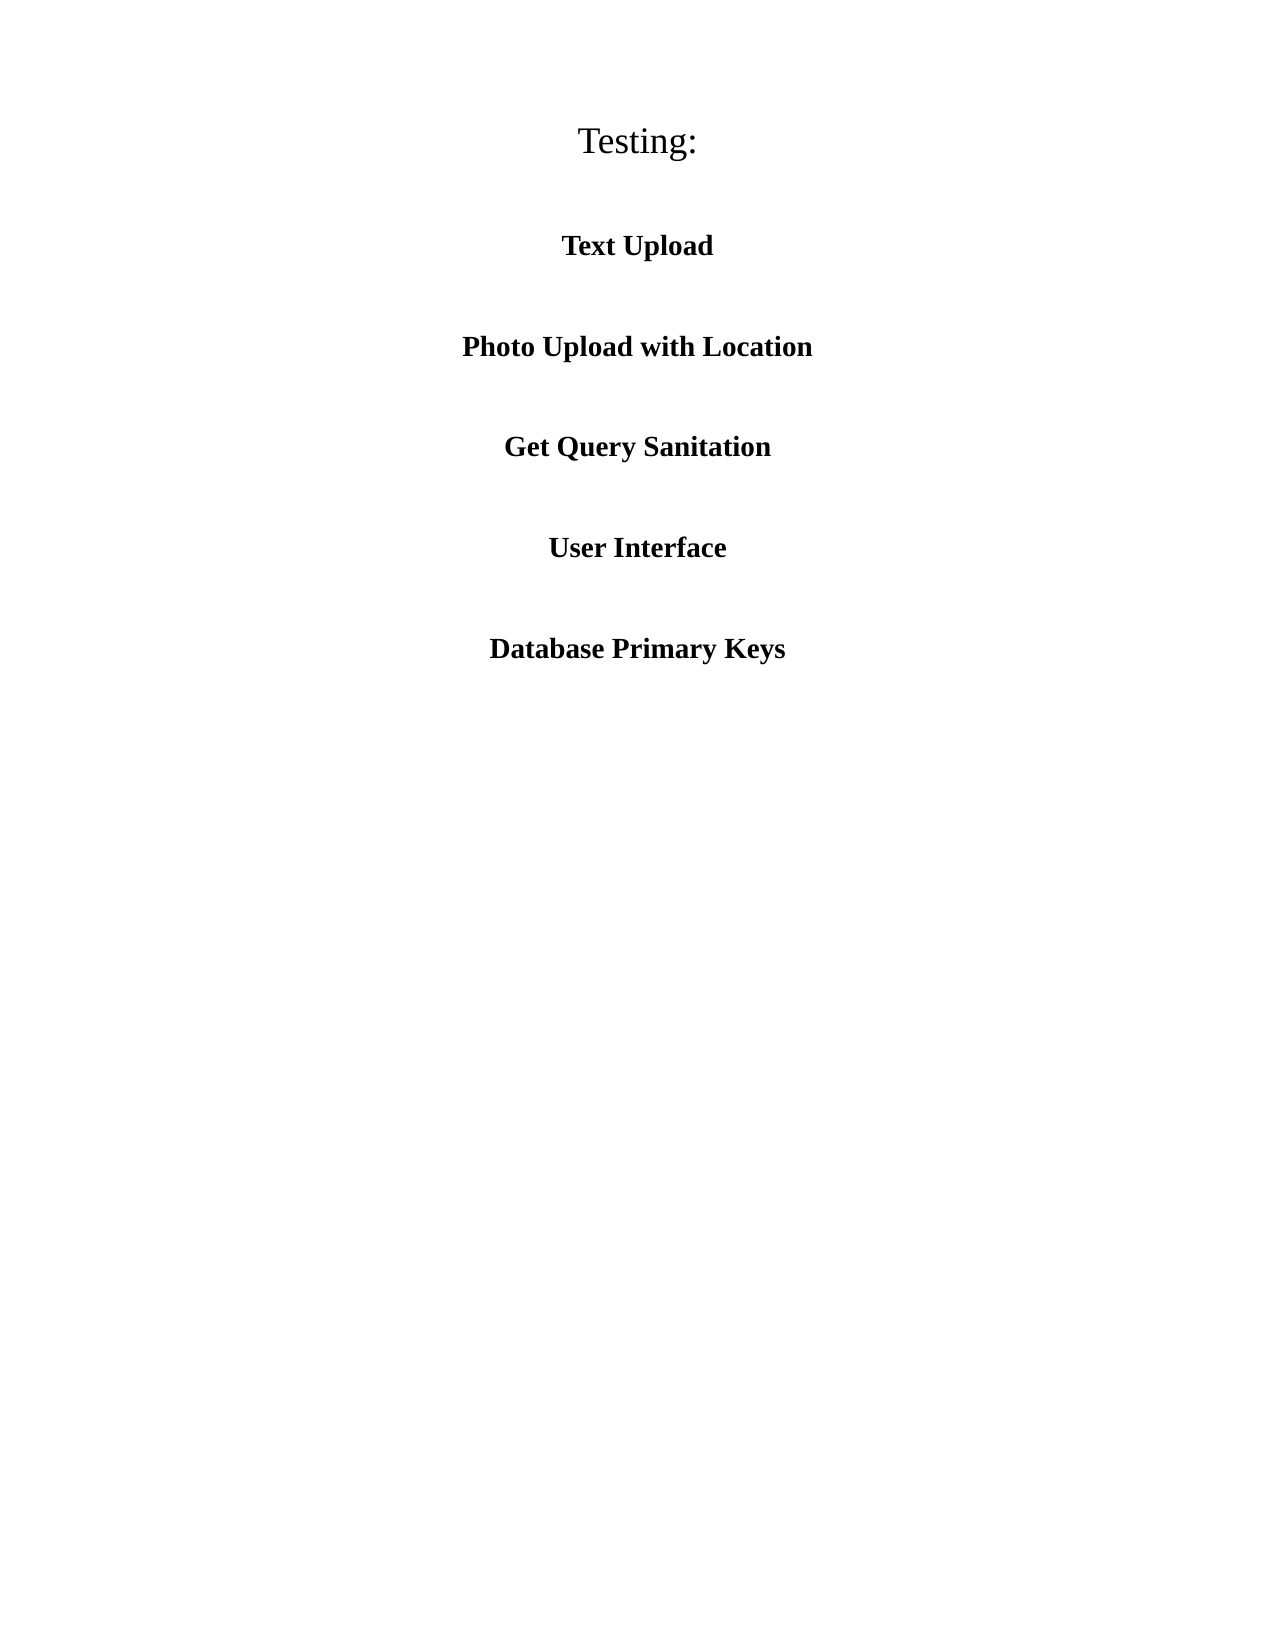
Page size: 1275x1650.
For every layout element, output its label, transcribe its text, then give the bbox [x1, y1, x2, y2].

text Photo Upload with Location [118, 329, 1157, 362]
text Text Upload [118, 228, 1157, 262]
text User Interface [118, 530, 1157, 564]
text Testing: [118, 118, 1157, 161]
text Database Primary Keys [118, 631, 1157, 664]
text Get Query Sanitation [118, 429, 1157, 463]
